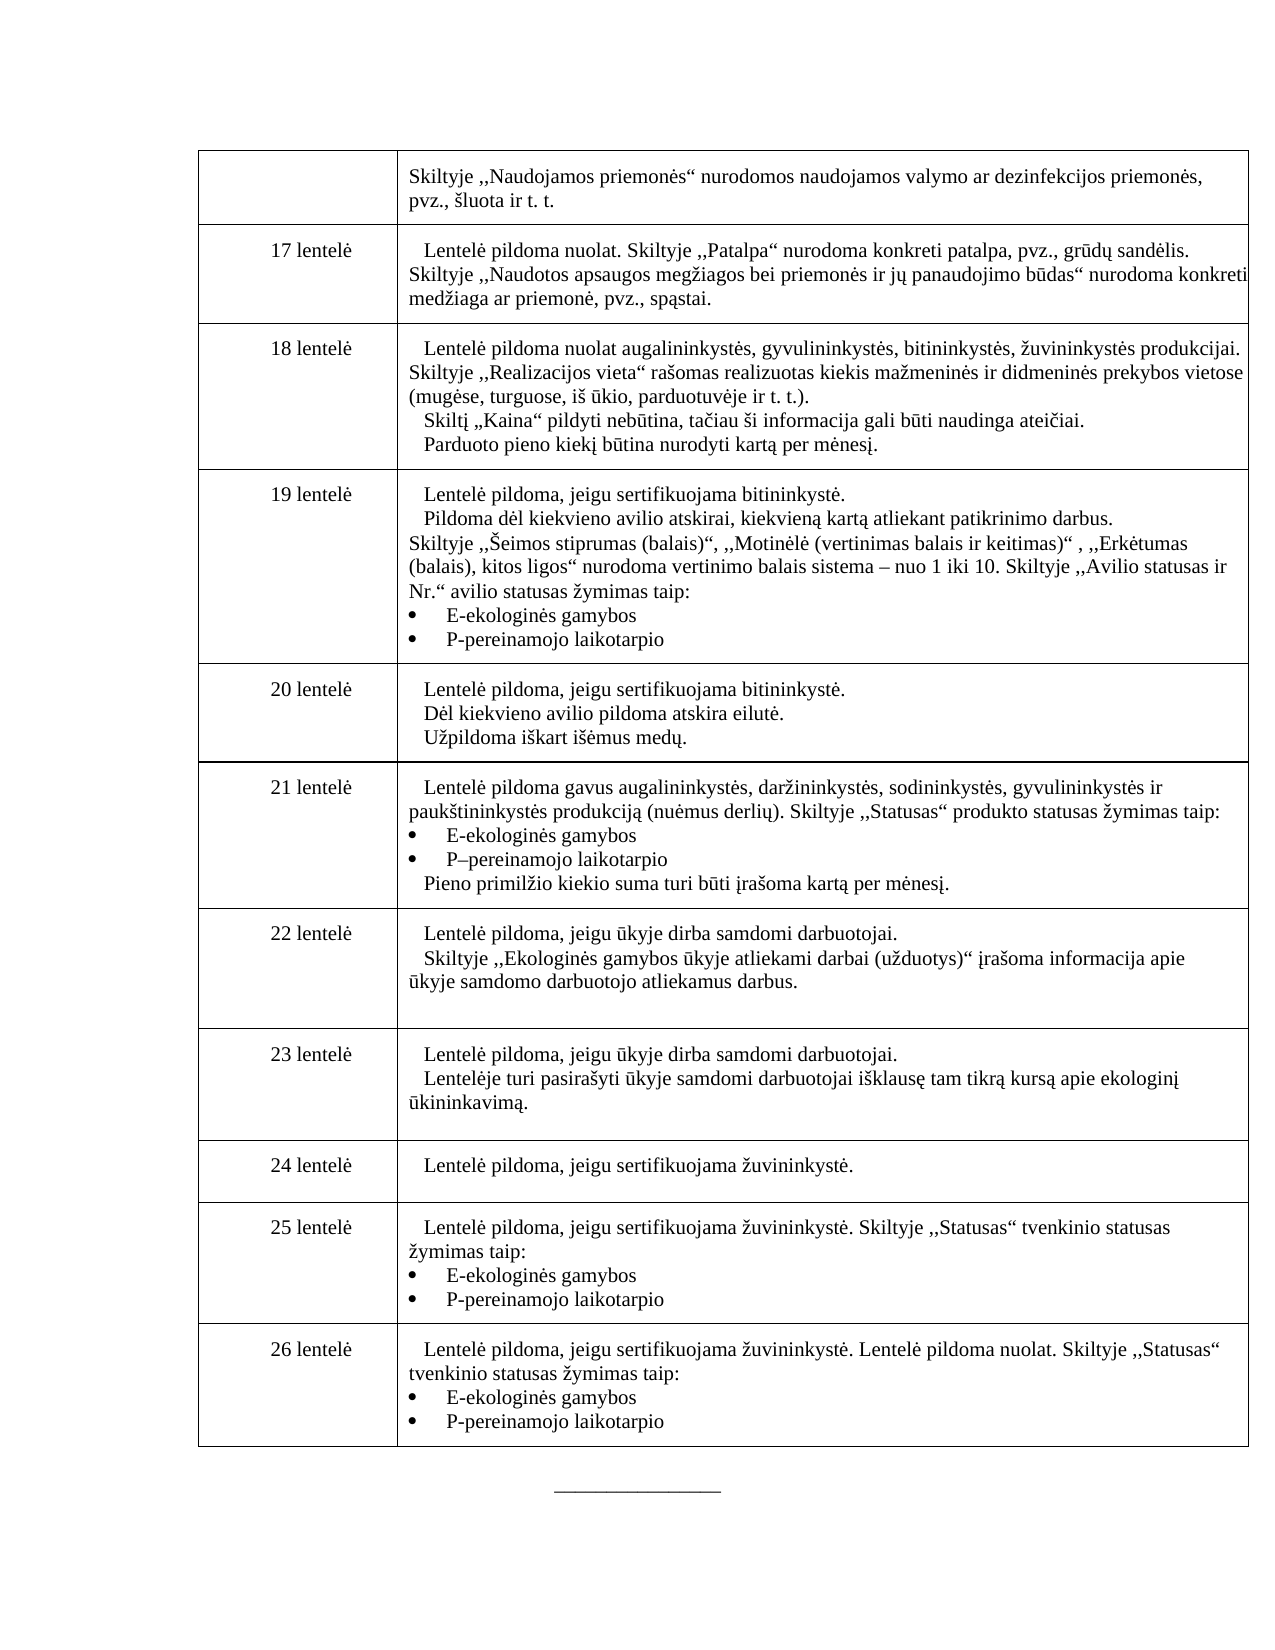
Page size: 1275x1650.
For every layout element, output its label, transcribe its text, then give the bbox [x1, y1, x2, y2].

table_cell [199, 151, 397, 224]
table_cell 24 lentelė [199, 1141, 397, 1202]
table_cell 18 lentelė [199, 324, 397, 469]
table_cell 26 lentelė [199, 1324, 397, 1446]
text ________________ [187, 1471, 1087, 1495]
table_cell Lentelė pildoma, jeigu ūkyje dirba samdomi darbuotojai. Lentelėje turi pasirašyti ūkyje samdomi darbuotojai išklausę tam tikrą kursą apie ekologinį ūkininkavimą. [398, 1029, 1248, 1139]
table_cell Lentelė pildoma nuolat augalininkystės, gyvulininkystės, bitininkystės, žuvininkystės produkcijai. Skiltyje ,,Realizacijos vieta“ rašomas realizuotas kiekis mažmeninės ir didmeninės prekybos vietose (mugėse, turguose, iš ūkio, parduotuvėje ir t. t.). Skiltį „Kaina“ pildyti nebūtina, tačiau ši informacija gali būti naudinga ateičiai. Parduoto pieno kiekį būtina nurodyti kartą per mėnesį. [398, 324, 1248, 469]
table_cell 22 lentelė [199, 909, 397, 1028]
table_cell 20 lentelė [199, 664, 397, 761]
table_cell Lentelė pildoma, jeigu sertifikuojama bitininkystė. Dėl kiekvieno avilio pildoma atskira eilutė. Užpildoma iškart išėmus medų. [398, 664, 1248, 761]
table_cell Lentelė pildoma, jeigu sertifikuojama žuvininkystė. Skiltyje ,,Statusas“ tvenkinio statusas žymimas taip: E-ekologinės gamybos P-pereinamojo laikotarpio [398, 1203, 1248, 1323]
table_cell Lentelė pildoma nuolat. Skiltyje ,,Patalpa“ nurodoma konkreti patalpa, pvz., grūdų sandėlis. Skiltyje ,,Naudotos apsaugos megžiagos bei priemonės ir jų panaudojimo būdas“ nurodoma konkreti medžiaga ar priemonė, pvz., spąstai. [398, 225, 1248, 322]
table_cell Lentelė pildoma gavus augalininkystės, daržininkystės, sodininkystės, gyvulininkystės ir paukštininkystės produkciją (nuėmus derlių). Skiltyje ,,Statusas“ produkto statusas žymimas taip: E-ekologinės gamybos P–pereinamojo laikotarpio Pieno primilžio kiekio suma turi būti įrašoma kartą per mėnesį. [398, 763, 1248, 908]
table_cell Lentelė pildoma, jeigu sertifikuojama žuvininkystė. Lentelė pildoma nuolat. Skiltyje ,,Statusas“ tvenkinio statusas žymimas taip: E-ekologinės gamybos P-pereinamojo laikotarpio [398, 1324, 1248, 1446]
table_cell Lentelė pildoma, jeigu sertifikuojama žuvininkystė. [398, 1141, 1248, 1202]
table_cell Lentelė pildoma, jeigu ūkyje dirba samdomi darbuotojai. Skiltyje ,,Ekologinės gamybos ūkyje atliekami darbai (užduotys)“ įrašoma informacija apie ūkyje samdomo darbuotojo atliekamus darbus. [398, 909, 1248, 1028]
table_cell 25 lentelė [199, 1203, 397, 1323]
table_cell 17 lentelė [199, 225, 397, 322]
table_cell 21 lentelė [199, 763, 397, 908]
table_cell 19 lentelė [199, 470, 397, 663]
table_cell 23 lentelė [199, 1029, 397, 1139]
table_cell Skiltyje ,,Naudojamos priemonės“ nurodomos naudojamos valymo ar dezinfekcijos priemonės, pvz., šluota ir t. t. [398, 151, 1248, 224]
table_cell Lentelė pildoma, jeigu sertifikuojama bitininkystė. Pildoma dėl kiekvieno avilio atskirai, kiekvieną kartą atliekant patikrinimo darbus. Skiltyje ,,Šeimos stiprumas (balais)“, ,,Motinėlė (vertinimas balais ir keitimas)“ , ,,Erkėtumas (balais), kitos ligos“ nurodoma vertinimo balais sistema – nuo 1 iki 10. Skiltyje ,,Avilio statusas ir Nr.“ avilio statusas žymimas taip: E-ekologinės gamybos P-pereinamojo laikotarpio [398, 470, 1248, 663]
